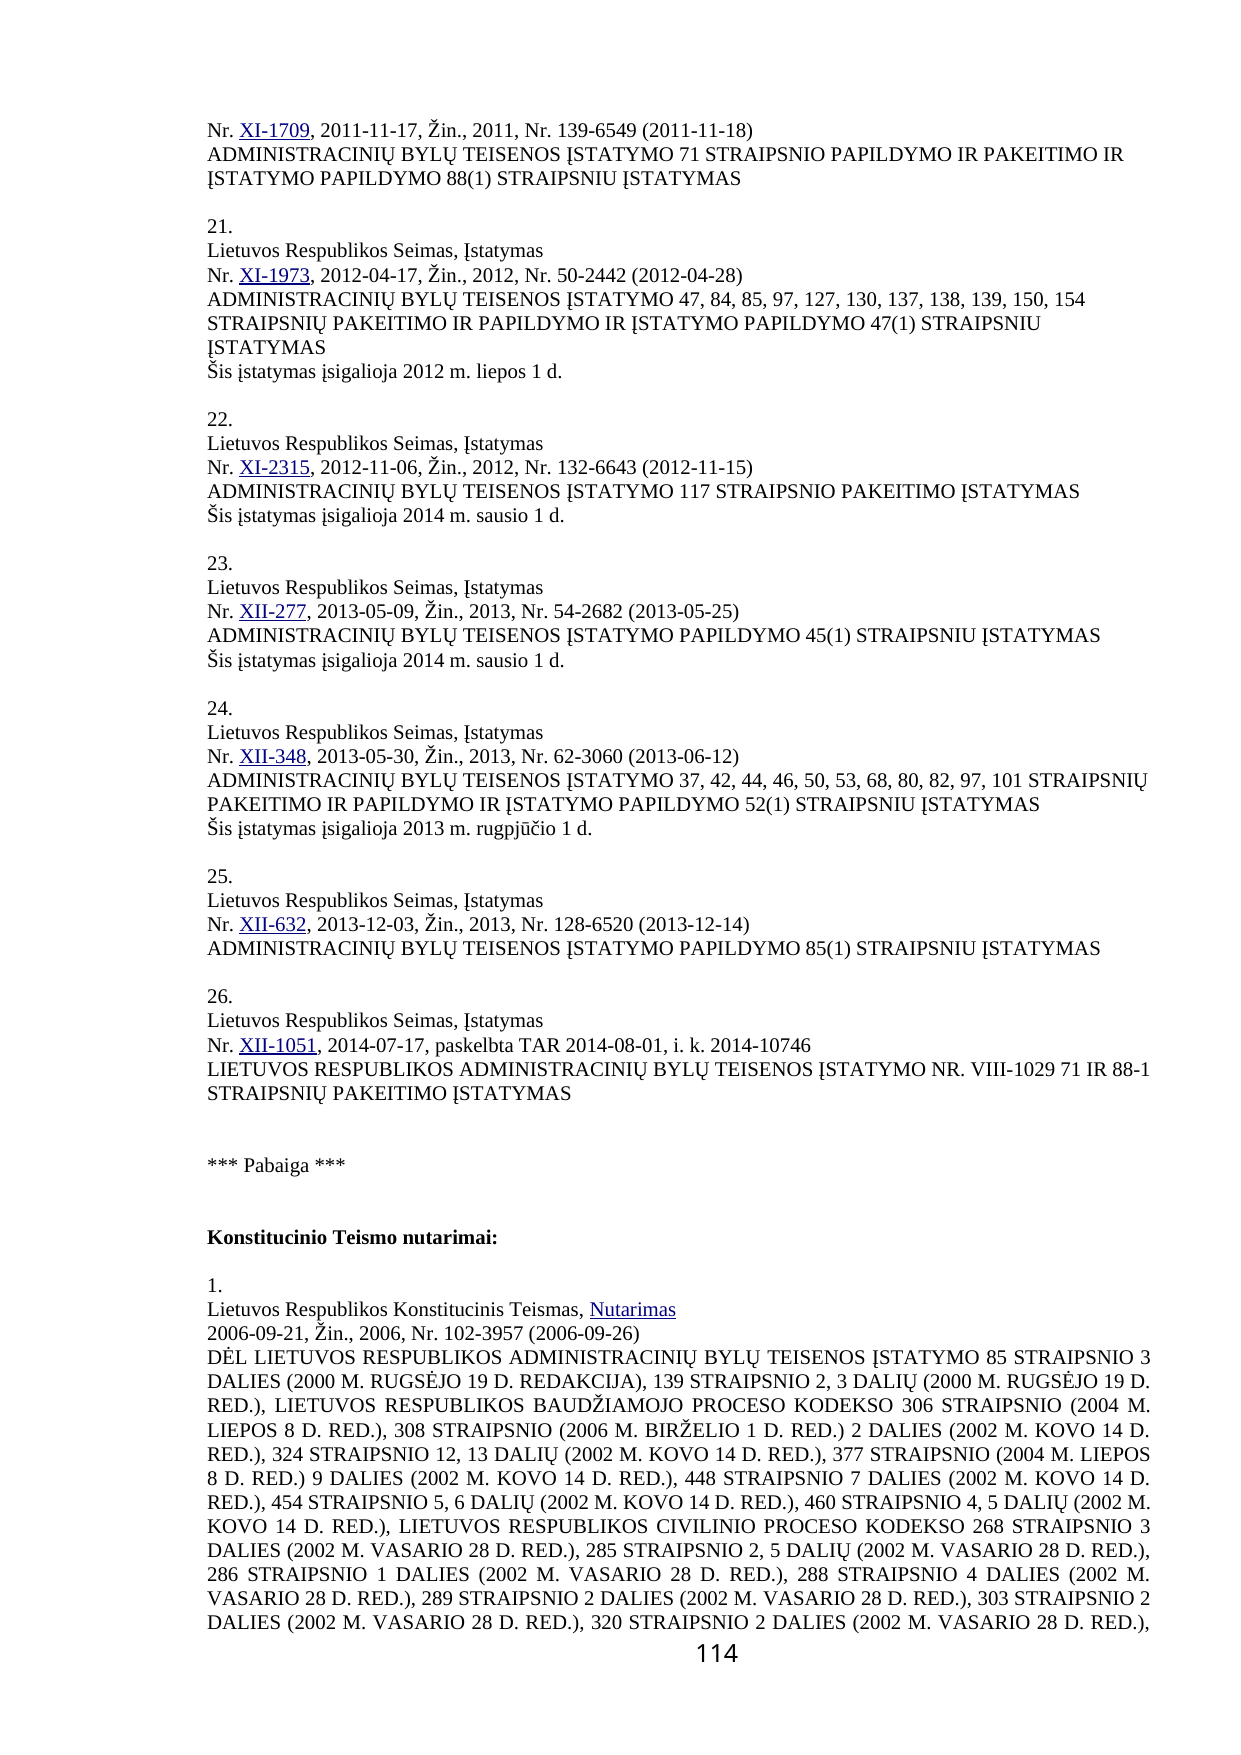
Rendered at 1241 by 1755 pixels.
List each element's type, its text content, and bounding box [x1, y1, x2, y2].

text ADMINISTRACINIŲ BYLŲ TEISENOS ĮSTATYMO 117 STRAIPSNIO PAKEITIMO ĮSTATYMAS [207, 479, 1152, 503]
text ADMINISTRACINIŲ BYLŲ TEISENOS ĮSTATYMO 37, 42, 44, 46, 50, 53, 68, 80, 82, 97, 101 STRAIPSNIŲ PAKEITIMO IR PAPILDYMO IR ĮSTATYMO PAPILDYMO 52(1) STRAIPSNIU ĮSTATYMAS [207, 768, 1152, 816]
text ADMINISTRACINIŲ BYLŲ TEISENOS ĮSTATYMO PAPILDYMO 85(1) STRAIPSNIU ĮSTATYMAS [207, 936, 1152, 960]
text Šis įstatymas įsigalioja 2014 m. sausio 1 d. [207, 647, 1152, 672]
text ADMINISTRACINIŲ BYLŲ TEISENOS ĮSTATYMO 47, 84, 85, 97, 127, 130, 137, 138, 139, 150, 154 STRAIPSNIŲ PAKEITIMO IR PAPILDYMO IR ĮSTATYMO PAPILDYMO 47(1) STRAIPSNIU ĮSTATYMAS [207, 287, 1152, 359]
text Lietuvos Respublikos Konstitucinis Teismas, Nutarimas [207, 1297, 1152, 1321]
text Nr. XII-632, 2013-12-03, Žin., 2013, Nr. 128-6520 (2013-12-14) [207, 912, 1152, 936]
text Lietuvos Respublikos Seimas, Įstatymas [207, 888, 1152, 912]
text Lietuvos Respublikos Seimas, Įstatymas [207, 720, 1152, 744]
text Nr. XII-277, 2013-05-09, Žin., 2013, Nr. 54-2682 (2013-05-25) [207, 599, 1152, 623]
text Lietuvos Respublikos Seimas, Įstatymas [207, 431, 1152, 455]
text Konstitucinio Teismo nutarimai: [207, 1225, 1152, 1249]
text 22. [207, 407, 1152, 431]
text Nr. XII-348, 2013-05-30, Žin., 2013, Nr. 62-3060 (2013-06-12) [207, 744, 1152, 768]
text Nr. XI-1709, 2011-11-17, Žin., 2011, Nr. 139-6549 (2011-11-18) [207, 118, 1152, 142]
text Šis įstatymas įsigalioja 2013 m. rugpjūčio 1 d. [207, 816, 1152, 840]
text Nr. XI-2315, 2012-11-06, Žin., 2012, Nr. 132-6643 (2012-11-15) [207, 455, 1152, 479]
text ADMINISTRACINIŲ BYLŲ TEISENOS ĮSTATYMO PAPILDYMO 45(1) STRAIPSNIU ĮSTATYMAS [207, 623, 1152, 647]
text 2006-09-21, Žin., 2006, Nr. 102-3957 (2006-09-26) [207, 1321, 1152, 1345]
text DĖL LIETUVOS RESPUBLIKOS ADMINISTRACINIŲ BYLŲ TEISENOS ĮSTATYMO 85 STRAIPSNIO 3 DALIES (2000 M. RUGSĖJO 19 D. REDAKCIJA), 139 STRAIPSNIO 2, 3 DALIŲ (2000 M. RUGSĖJO 19 D. RED.), LIETUVOS RESPUBLIKOS BAUDŽIAMOJO PROCESO KODEKSO 306 STRAIPSNIO (2004 M. LIEPOS 8 D. RED.), 308 STRAIPSNIO (2006 M. BIRŽELIO 1 D. RED.) 2 DALIES (2002 M. KOVO 14 D. RED.), 324 STRAIPSNIO 12, 13 DALIŲ (2002 M. KOVO 14 D. RED.), 377 STRAIPSNIO (2004 M. LIEPOS 8 D. RED.) 9 DALIES (2002 M. KOVO 14 D. RED.), 448 STRAIPSNIO 7 DALIES (2002 M. KOVO 14 D. RED.), 454 STRAIPSNIO 5, 6 DALIŲ (2002 M. KOVO 14 D. RED.), 460 STRAIPSNIO 4, 5 DALIŲ (2002 M. KOVO 14 D. RED.), LIETUVOS RESPUBLIKOS CIVILINIO PROCESO KODEKSO 268 STRAIPSNIO 3 DALIES (2002 M. VASARIO 28 D. RED.), 285 STRAIPSNIO 2, 5 DALIŲ (2002 M. VASARIO 28 D. RED.), 286 STRAIPSNIO 1 DALIES (2002 M. VASARIO 28 D. RED.), 288 STRAIPSNIO 4 DALIES (2002 M. VASARIO 28 D. RED.), 289 STRAIPSNIO 2 DALIES (2002 M. VASARIO 28 D. RED.), 303 STRAIPSNIO 2 DALIES (2002 M. VASARIO 28 D. RED.), 320 STRAIPSNIO 2 DALIES (2002 M. VASARIO 28 D. RED.), [207, 1345, 1152, 1634]
text 23. [207, 551, 1152, 575]
text *** Pabaiga *** [207, 1153, 1152, 1177]
text Nr. XI-1973, 2012-04-17, Žin., 2012, Nr. 50-2442 (2012-04-28) [207, 262, 1152, 287]
text LIETUVOS RESPUBLIKOS ADMINISTRACINIŲ BYLŲ TEISENOS ĮSTATYMO NR. VIII-1029 71 IR 88-1 STRAIPSNIŲ PAKEITIMO ĮSTATYMAS [207, 1057, 1152, 1105]
text Lietuvos Respublikos Seimas, Įstatymas [207, 1008, 1152, 1032]
text ADMINISTRACINIŲ BYLŲ TEISENOS ĮSTATYMO 71 STRAIPSNIO PAPILDYMO IR PAKEITIMO IR ĮSTATYMO PAPILDYMO 88(1) STRAIPSNIU ĮSTATYMAS [207, 142, 1152, 190]
text 21. [207, 214, 1152, 238]
text Lietuvos Respublikos Seimas, Įstatymas [207, 575, 1152, 599]
text Lietuvos Respublikos Seimas, Įstatymas [207, 238, 1152, 262]
text 1. [207, 1273, 1152, 1297]
text 26. [207, 984, 1152, 1008]
text Šis įstatymas įsigalioja 2012 m. liepos 1 d. [207, 359, 1152, 383]
text 25. [207, 864, 1152, 888]
text Nr. XII-1051, 2014-07-17, paskelbta TAR 2014-08-01, i. k. 2014-10746 [207, 1032, 1152, 1057]
text Šis įstatymas įsigalioja 2014 m. sausio 1 d. [207, 503, 1152, 527]
text 24. [207, 696, 1152, 720]
